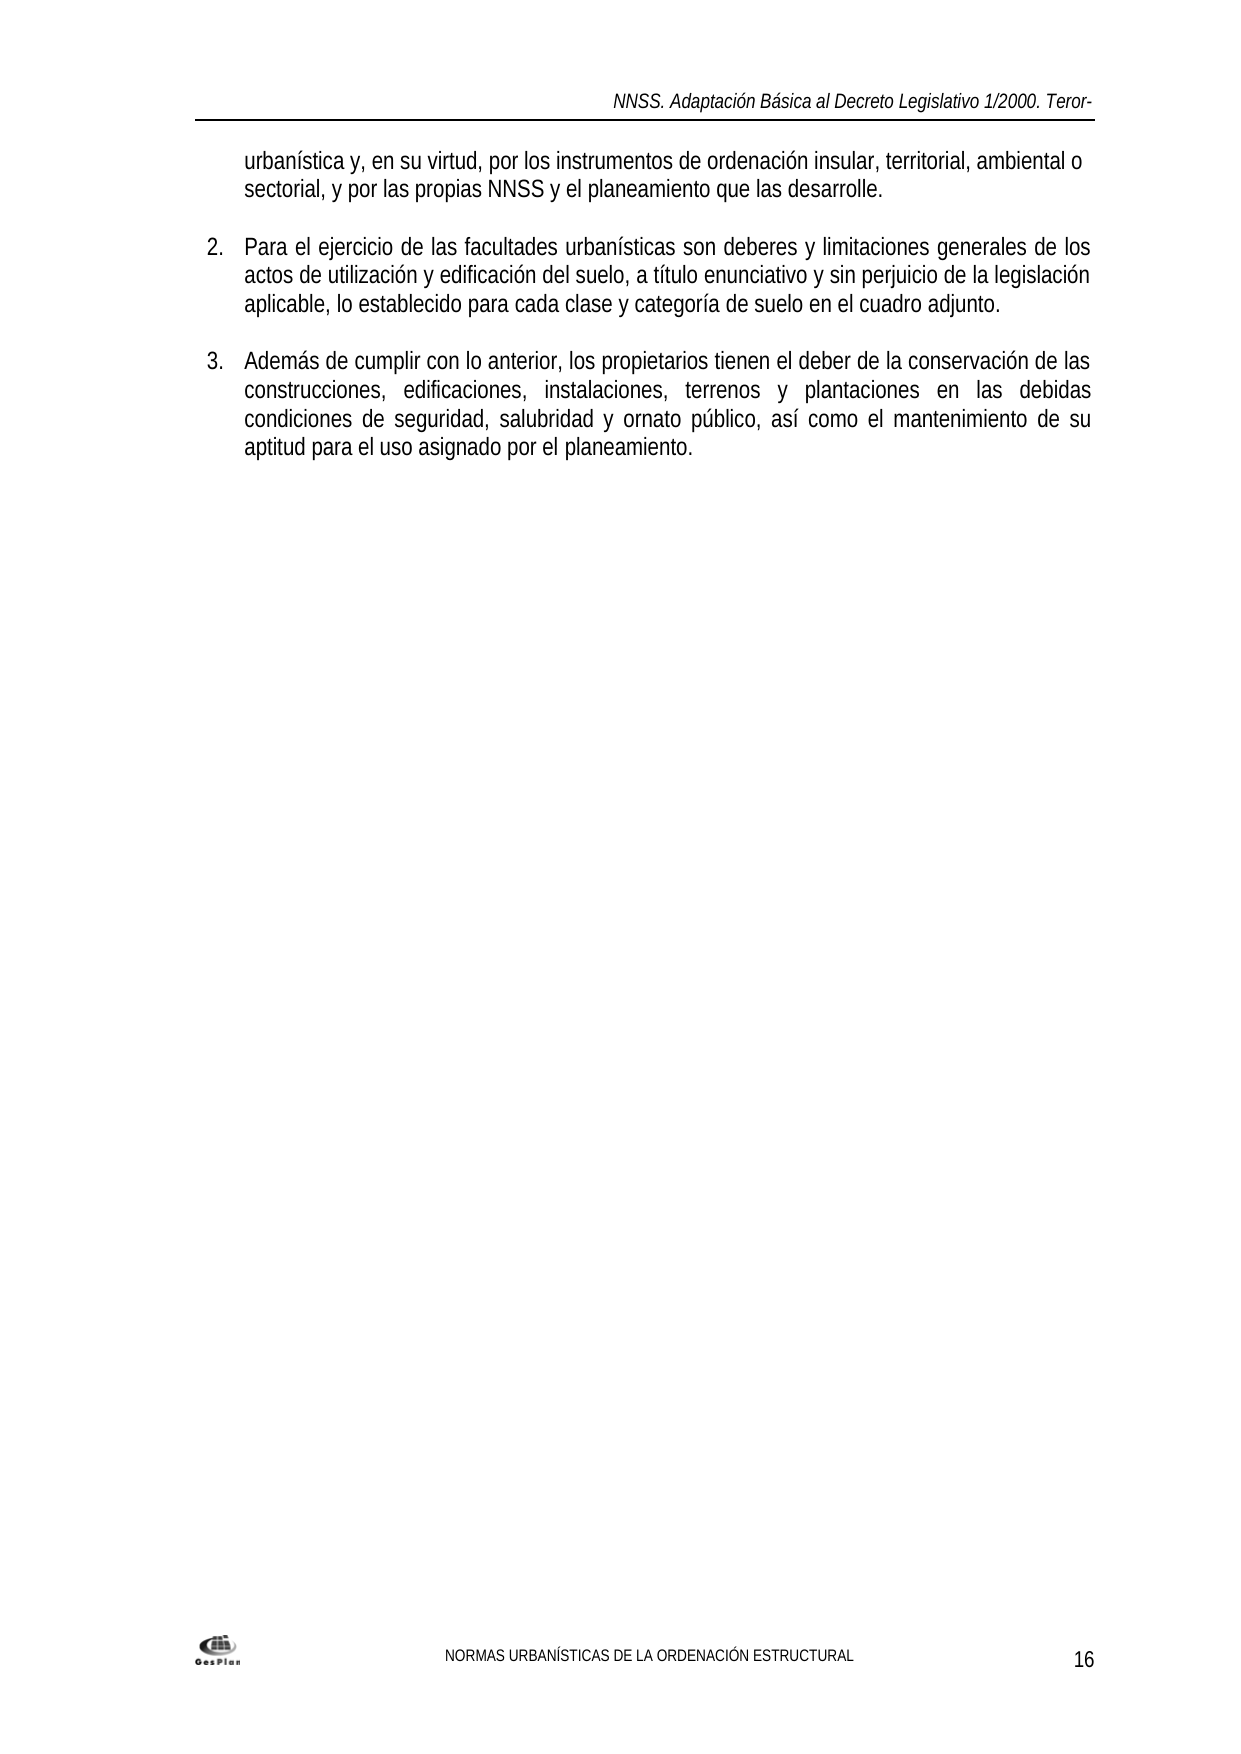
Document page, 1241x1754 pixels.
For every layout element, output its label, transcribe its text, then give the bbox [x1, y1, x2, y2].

list Para el ejercicio de las facultades urbanísticas son deberes y limitaciones generales de los actos de utilización y edificación del suelo, a título enunciativo y sin perjuicio de la legislación aplicable, lo establecido para cada clase y categoría de suelo en el cuadro adjunto. [207, 232, 1093, 318]
list Además de cumplir con lo anterior, los propietarios tienen el deber de la conservación de las construcciones, edificaciones, instalaciones, terrenos y plantaciones en las debidas condiciones de seguridad, salubridad y ornato público, así como el mantenimiento de su aptitud para el uso asignado por el planeamiento. [207, 346, 1093, 461]
text urbanística y, en su virtud, por los instrumentos de ordenación insular, territorial, ambiental o sectorial, y por las propias NNSS y el planeamiento que las desarrolle. [244, 146, 1107, 203]
picture [195, 1635, 240, 1665]
